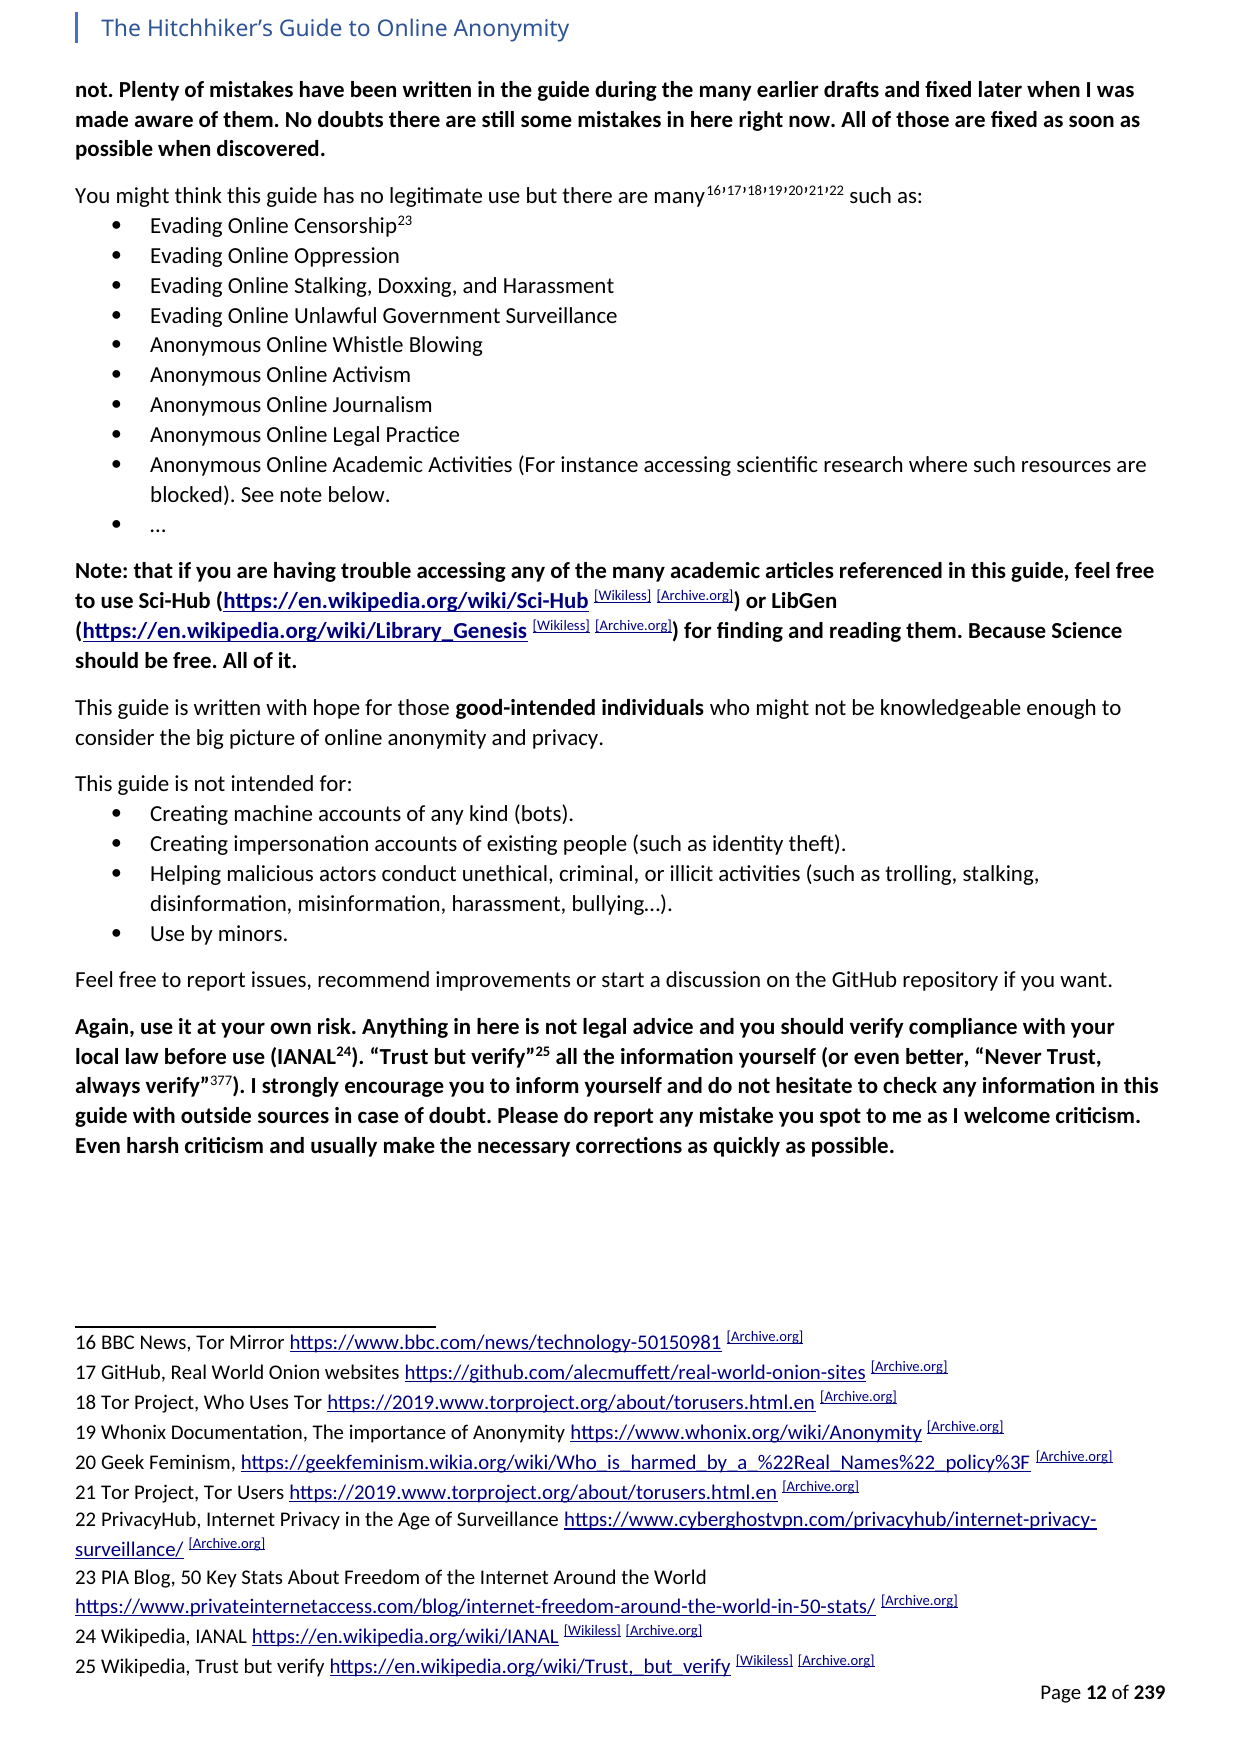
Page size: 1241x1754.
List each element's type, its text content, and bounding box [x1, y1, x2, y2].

list Anonymous Online Academic Activities (For instance accessing scientific research where such resources are blocked). See note below. [112, 450, 1165, 508]
text Geek Feminism, https://geekfeminism.wikia.org/wiki/Who_is_harmed_by_a_%22Real_Names%22_policy%3F [Archive.org] [75, 1447, 1165, 1475]
text not. Plenty of mistakes have been written in the guide during the many earlier drafts and fixed later when I was made aware of them. No doubts there are still some mistakes in here right now. All of those are fixed as soon as possible when discovered. [75, 75, 1165, 163]
text Wikipedia, Trust but verify https://en.wikipedia.org/wiki/Trust,_but_verify [Wikiless] [Archive.org] [75, 1651, 1165, 1679]
text Wikipedia, IANAL https://en.wikipedia.org/wiki/IANAL [Wikiless] [Archive.org] [75, 1621, 1165, 1649]
text BBC News, Tor Mirror https://www.bbc.com/news/technology-50150981 [Archive.org] [75, 1327, 1165, 1355]
list PIA Blog, 50 Key Stats About Freedom of the Internet Around the World https://www.privateinternetaccess.com/blog/internet-freedom-around-the-world-in-50-stats/ [Archive.org] [75, 1564, 1165, 1619]
text Whonix Documentation, The importance of Anonymity https://www.whonix.org/wiki/Anonymity [Archive.org] [75, 1417, 1165, 1445]
list … [112, 510, 1165, 538]
list Evading Online Stalking, Doxxing, and Harassment [112, 271, 1165, 299]
list Creating impersonation accounts of existing people (such as identity theft). [112, 829, 1165, 857]
list Evading Online Unlawful Government Surveillance [112, 301, 1165, 329]
list Anonymous Online Legal Practice [112, 420, 1165, 448]
text Tor Project, Tor Users https://2019.www.torproject.org/about/torusers.html.en [Archive.org] [75, 1477, 1165, 1505]
list Use by minors. [112, 919, 1165, 947]
text This guide is not intended for: [75, 769, 1165, 797]
list Evading Online Censorship [112, 211, 1165, 239]
text Tor Project, Who Uses Tor https://2019.www.torproject.org/about/torusers.html.en [Archive.org] [75, 1387, 1165, 1415]
list Helping malicious actors conduct unethical, criminal, or illicit activities (such as trolling, stalking, disinformation, misinformation, harassment, bullying…). [112, 859, 1165, 917]
text Note: that if you are having trouble accessing any of the many academic articles referenced in this guide, feel free to use Sci-Hub (https://en.wikipedia.org/wiki/Sci-Hub [Wikiless] [Archive.org]) or LibGen (https://en.wikipedia.org/wiki/Library_Genesis [Wikiless] [Archive.org]) for finding and reading them. Because Science should be free. All of it. [75, 557, 1165, 674]
text You might think this guide has no legitimate use but there are many’’’’’’ such as: [75, 181, 1165, 209]
list Anonymous Online Whistle Blowing [112, 331, 1165, 359]
list Creating machine accounts of any kind (bots). [112, 799, 1165, 827]
text Feel free to report issues, recommend improvements or start a discussion on the GitHub repository if you want. [75, 965, 1165, 993]
text GitHub, Real World Onion websites https://github.com/alecmuffett/real-world-onion-sites [Archive.org] [75, 1357, 1165, 1385]
list Anonymous Online Activism [112, 361, 1165, 388]
list Anonymous Online Journalism [112, 390, 1165, 418]
text This guide is written with hope for those good-intended individuals who might not be knowledgeable enough to consider the big picture of online anonymity and privacy. [75, 693, 1165, 751]
list Evading Online Oppression [112, 241, 1165, 269]
text PrivacyHub, Internet Privacy in the Age of Surveillance https://www.cyberghostvpn.com/privacyhub/internet-privacy-surveillance/ [Archive.org] [75, 1507, 1165, 1562]
text Again, use it at your own risk. Anything in here is not legal advice and you should verify compliance with your local law before use (IANAL). “Trust but verify” all the information yourself (or even better, “Never Trust, always verify”377). I strongly encourage you to inform yourself and do not hesitate to check any information in this guide with outside sources in case of doubt. Please do report any mistake you spot to me as I welcome criticism. Even harsh criticism and usually make the necessary corrections as quickly as possible. [75, 1012, 1165, 1159]
